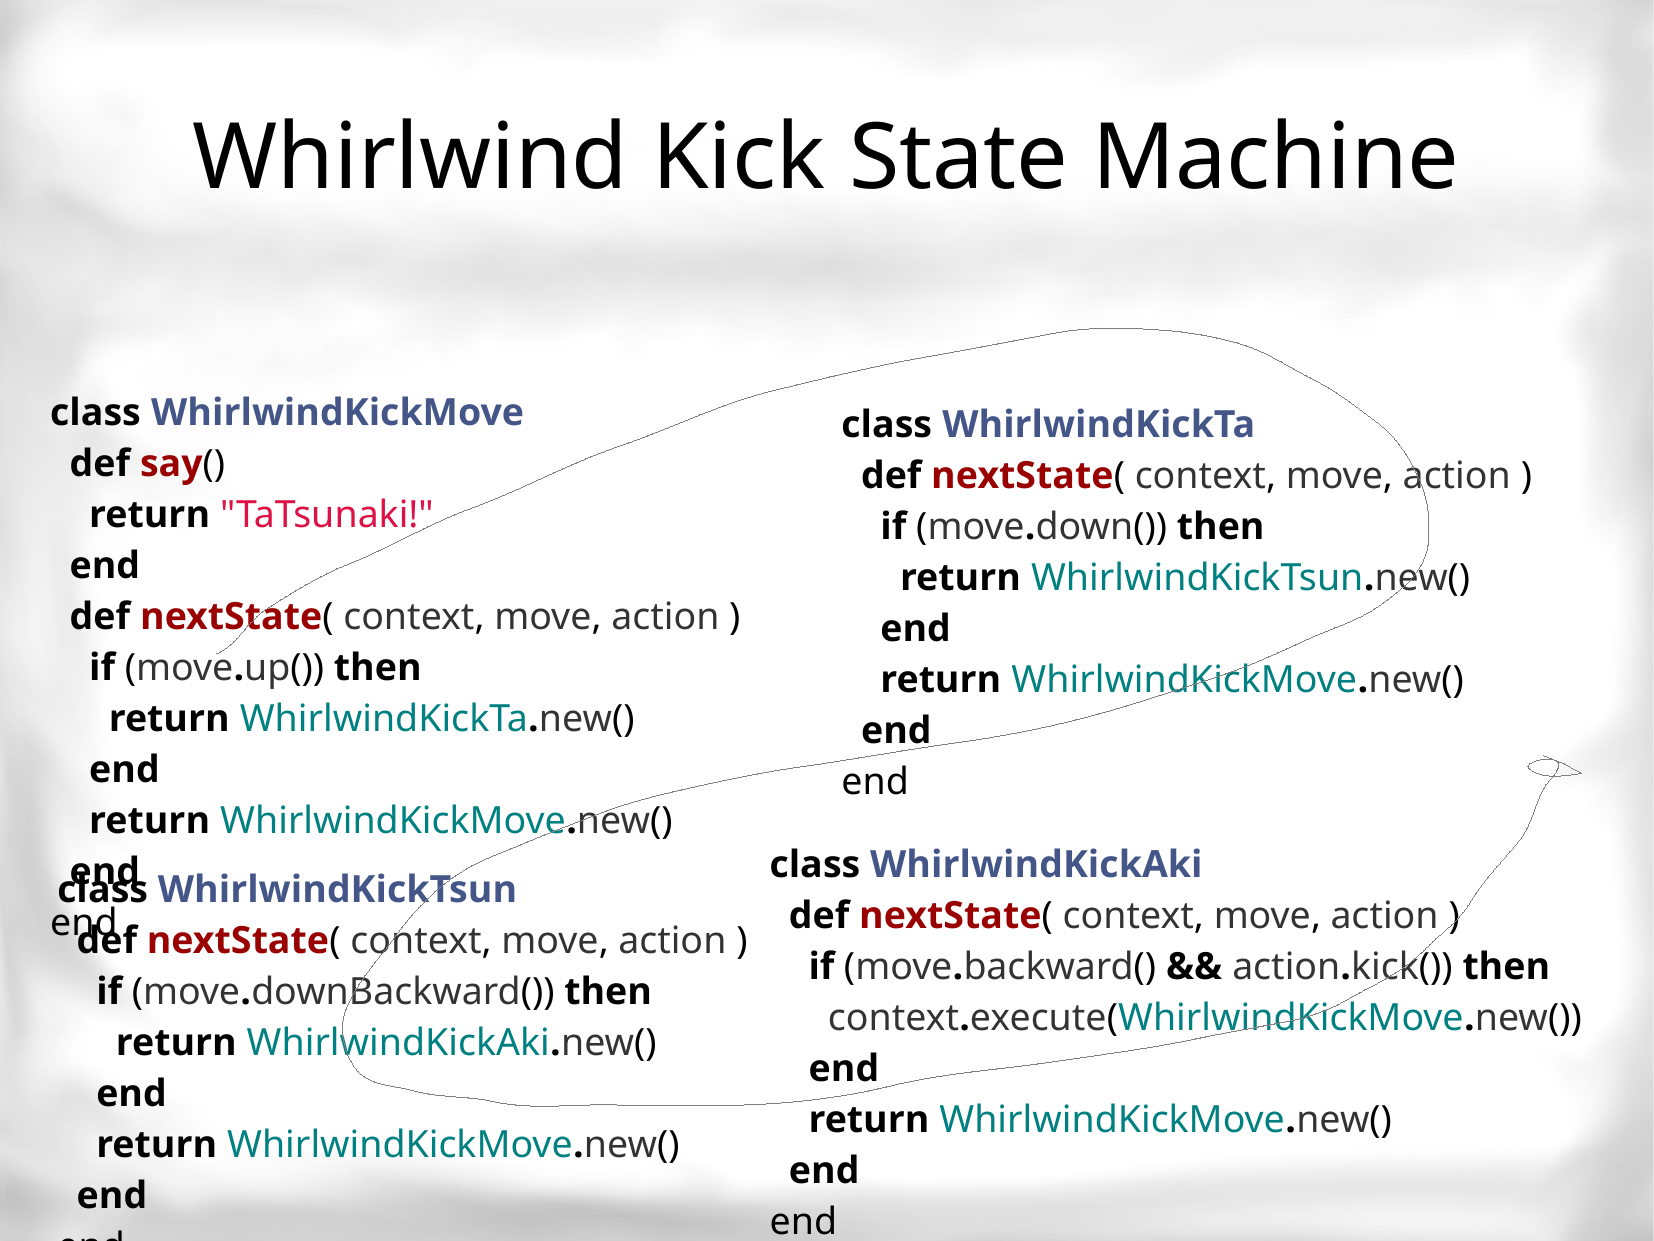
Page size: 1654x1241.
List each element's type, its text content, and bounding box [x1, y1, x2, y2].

text_box class WhirlwindKickAki def nextState( context, move, action ) if (move.backward() && action.kick()) then context.execute(WhirlwindKickMove.new()) end return WhirlwindKickMove.new() end end [754, 829, 1582, 1182]
text_box class WhirlwindKickTa def nextState( context, move, action ) if (move.down()) then return WhirlwindKickTsun.new() end return WhirlwindKickMove.new() end end [826, 389, 1529, 741]
text_box class WhirlwindKickTsun def nextState( context, move, action ) if (move.downBackward()) then return WhirlwindKickAki.new() end return WhirlwindKickMove.new() end end [42, 855, 745, 1207]
text_box class WhirlwindKickMove def say() return "TaTsunaki!" end def nextState( context, move, action ) if (move.up()) then return WhirlwindKickTa.new() end return WhirlwindKickMove.new() end end [35, 377, 738, 856]
title Whirlwind Kick State Machine [82, 49, 1571, 257]
picture [0, 0, 1654, 1241]
